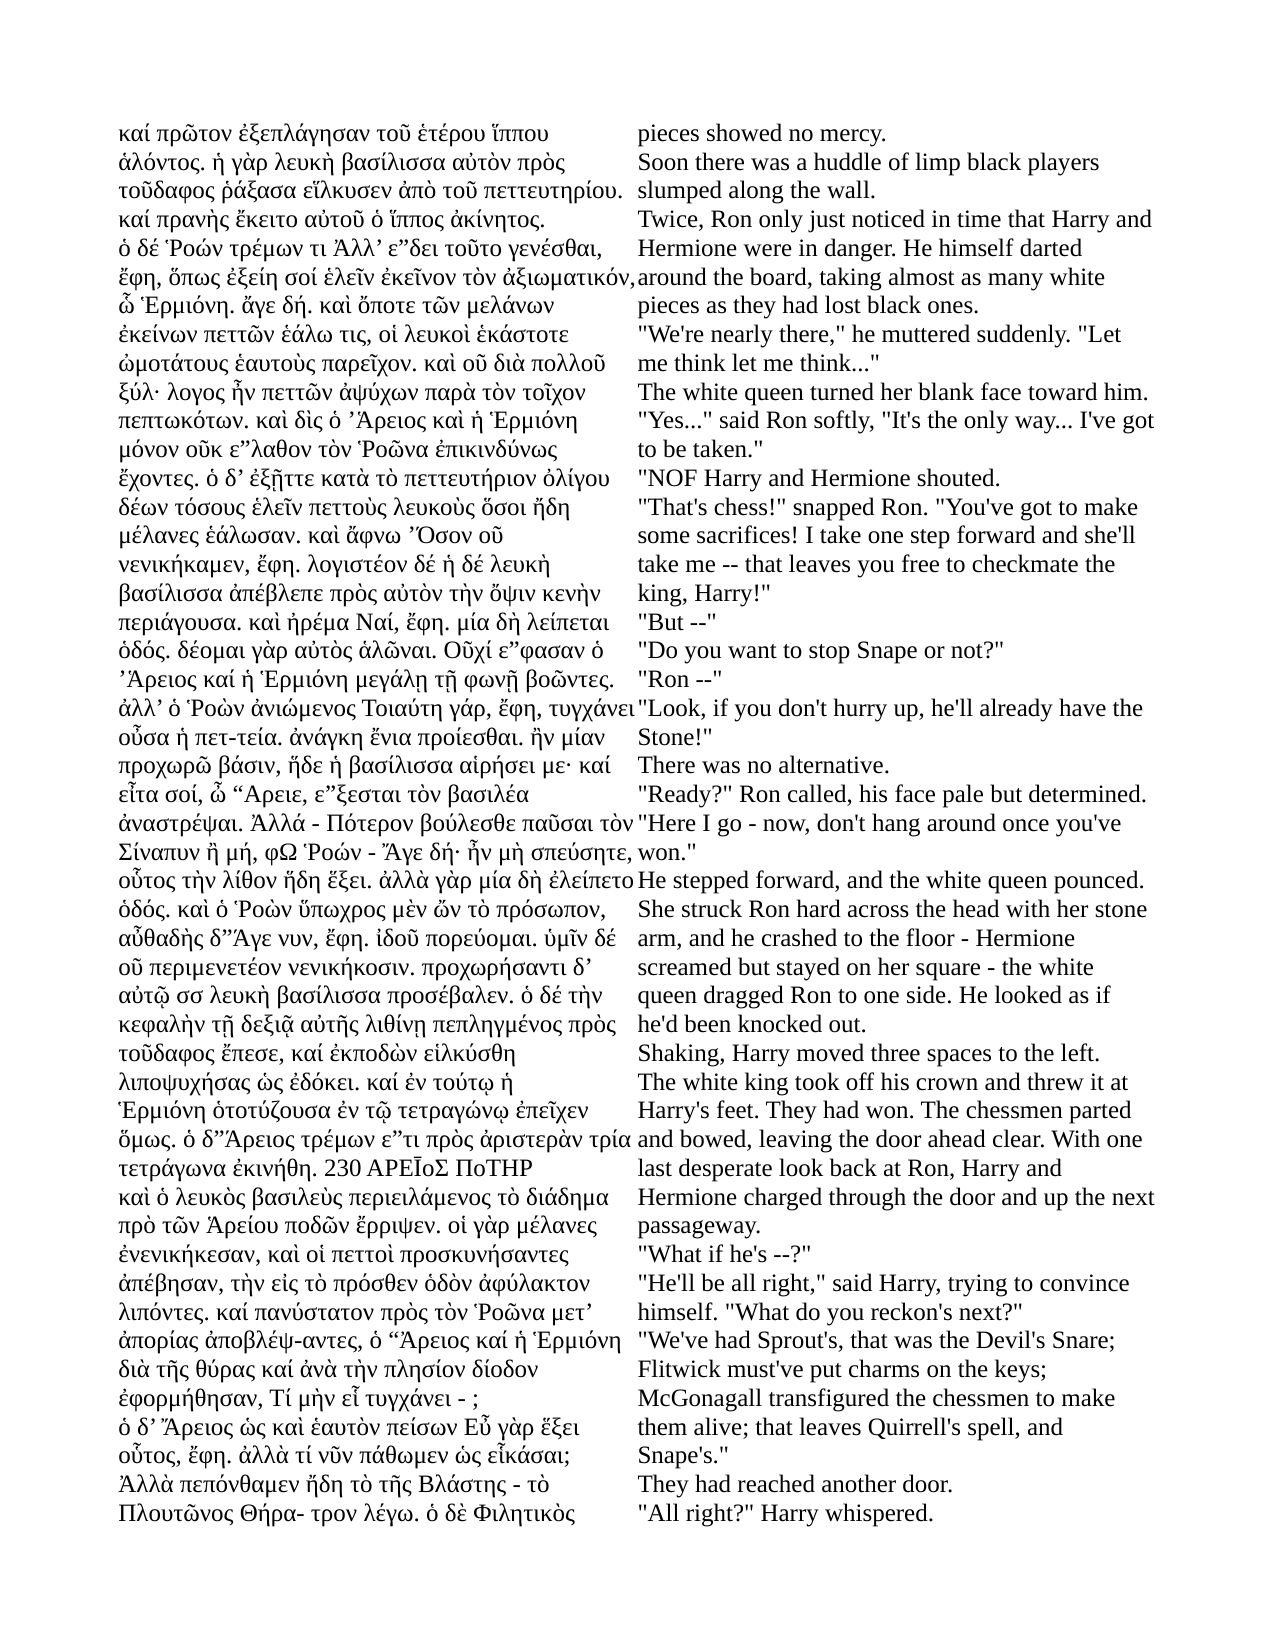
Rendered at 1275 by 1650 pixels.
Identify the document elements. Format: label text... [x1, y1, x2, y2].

table_cell pieces showed no mercy. Soon there was a huddle of limp black players slumped along the wall. Twice, Ron only just noticed in time that Harry and Hermione were in danger. He himself darted around the board, taking almost as many white pieces as they had lost black ones. "We're nearly there," he muttered suddenly. "Let me think let me think..." The white queen turned her blank face toward him. "Yes..." said Ron softly, "It's the only way... I've got to be taken." "NOF Harry and Hermione shouted. "That's chess!" snapped Ron. "You've got to make some sacrifices! I take one step forward and she'll take me -- that leaves you free to checkmate the king, Harry!" "But --" "Do you want to stop Snape or not?" "Ron --" "Look, if you don't hurry up, he'll already have the Stone!" There was no alternative. "Ready?" Ron called, his face pale but determined. "Here I go - now, don't hang around once you've won." He stepped forward, and the white queen pounced. She struck Ron hard across the head with her stone arm, and he crashed to the floor - Hermione screamed but stayed on her square - the white queen dragged Ron to one side. He looked as if he'd been knocked out. Shaking, Harry moved three spaces to the left. The white king took off his crown and threw it at Harry's feet. They had won. The chessmen parted and bowed, leaving the door ahead clear. With one last desperate look back at Ron, Harry and Hermione charged through the door and up the next passageway. "What if he's --?" "He'll be all right," said Harry, trying to convince himself. "What do you reckon's next?" "We've had Sprout's, that was the Devil's Snare; Flitwick must've put charms on the keys; McGonagall transfigured the chessmen to make them alive; that leaves Quirrell's spell, and Snape's." They had reached another door. "All right?" Harry whispered. [637, 118, 1157, 1527]
table_cell καί πρῶτον ἐξεπλάγησαν τοῦ ἑτέρου ἵππου ἁλόντος. ἡ γὰρ λευκὴ βασίλισσα αὐτὸν πρὸς τοῦδαφος ῥάξασα εἵλκυσεν ἀπὸ τοῦ πεττευτηρίου. καί πρανὴς ἔκειτο αὐτοῦ ὁ ἵππος ἀκίνητος. ὁ δέ Ῥοών τρέμων τι Ἀλλ’ ε”δει τοῦτο γενέσθαι, ἔφη, ὅπως ἐξείη σοί ἑλεῖν ἐκεῖνον τὸν ἀξιωματικόν, ὧ Ἑρμιόνη. ἄγε δή. καὶ ὄποτε τῶν μελάνων ἐκείνων πεττῶν ἑάλω τις, οἱ λευκοὶ ἑκάστοτε ὠμοτάτους ἑαυτοὺς παρεῖχον. καὶ οῦ διὰ πολλοῦ ξύλ· λογος ἦν πεττῶν ἀψύχων παρὰ τὸν τοῖχον πεπτωκότων. καὶ δὶς ὁ ’Ἁρειος καὶ ἡ Ἑρμιόνη μόνον οῦκ ε”λαθον τὸν Ῥοῶνα ἐπικινδύνως ἔχοντες. ὁ δ’ ἐξῇττε κατὰ τὸ πεττευτήριον ὀλίγου δέων τόσους ἑλεῖν πεττοὺς λευκοὺς ὅσοι ἤδη μέλανες ἑάλωσαν. καὶ ἄφνω ’Όσον οῦ νενικήκαμεν, ἔφη. λογιστέον δέ ἡ δέ λευκὴ βασίλισσα ἀπέβλεπε πρὸς αὐτὸν τὴν ὄψιν κενὴν περιάγουσα. καὶ ἠρέμα Ναί, ἔφη. μία δὴ λείπεται ὁδός. δέομαι γὰρ αὐτὸς ἁλῶναι. Οῦχί ε”φασαν ὁ ’Ἁρειος καί ἡ Ἑρμιόνη μεγάλῃ τῇ φωνῇ βοῶντες. ἀλλ’ ὁ Ῥοὼν ἀνιώμενος Τοιαύτη γάρ, ἔφη, τυγχάνει οὖσα ἡ πετ-τεία. ἀνάγκη ἔνια προίεσθαι. ἢν μίαν προχωρῶ βάσιν, ἥδε ἡ βασίλισσα αἱρήσει με· καί εἶτα σοί, ὦ “Αρειε, ε”ξεσται τὸν βασιλέα ἀναστρέψαι. Ἀλλά - Πότερον βούλεσθε παῦσαι τὸν Σίναπυν ἢ μή, φΩ Ῥοών - Ἄγε δή· ἦν μὴ σπεύσητε, οὗτος τὴν λίθον ἥδη ἕξει. ἀλλὰ γὰρ μία δὴ ἐλείπετο ὁδός. καὶ ὁ Ῥοὼν ὕπωχρος μὲν ὤν τὸ πρόσωπον, αὖθαδὴς δ”Άγε νυν, ἔφη. ἰδοῦ πορεύομαι. ὑμῖν δέ οῦ περιμενετέον νενικήκοσιν. προχωρήσαντι δ’ αὐτῷ σσ λευκὴ βασίλισσα προσέβαλεν. ὁ δέ τὴν κεφαλὴν τῇ δεξιᾷ αὐτῆς λιθίνῃ πεπληγμένος πρὸς τοῦδαφος ἔπεσε, καί ἐκποδὼν εἱλκύσθη λιποψυχήσας ὡς ἐδόκει. καί ἐν τούτῳ ἡ Ἑρμιόνη ὁτοτύζουσα ἐν τῷ τετραγώνῳ ἐπεῖχεν ὅμως. ὁ δ”Άρειος τρέμων ε”τι πρὸς ἀριστερὰν τρία τετράγωνα ἐκινήθη. 230 ΑΡΕῙοΣ ΠοΤΗΡ καὶ ὁ λευκὸς βασιλεὺς περιειλάμενος τὸ διάδημα πρὸ τῶν Ἁρείου ποδῶν ἔρριψεν. οἱ γὰρ μέλανες ἐνενικήκεσαν, καὶ οἱ πεττοὶ προσκυνήσαντες ἀπέβησαν, τὴν εἰς τὸ πρόσθεν ὁδὸν ἀφύλακτον λιπόντες. καί πανύστατον πρὸς τὸν Ῥοῶνα μετ’ ἀπορίας ἀποβλέψ-αντες, ὁ “Ἀρειος καί ἡ Ἑρμιόνη διὰ τῆς θύρας καί ἀνὰ τὴν πλησίον δίοδον ἐφορμήθησαν, Τί μὴν εἷ τυγχάνει - ; ὁ δ’ Ἄρειος ὡς καὶ ἑαυτὸν πείσων Εὖ γὰρ ἕξει οὗτος, ἔφη. ἀλλὰ τί νῦν πάθωμεν ὡς εἷκάσαι; Ἀλλὰ πεπόνθαμεν ἤδη τὸ τῆς Βλάστης - τὸ Πλουτῶνος Θήρα- τρον λέγω. ὁ δὲ Φιλητικὸς [118, 118, 637, 1527]
